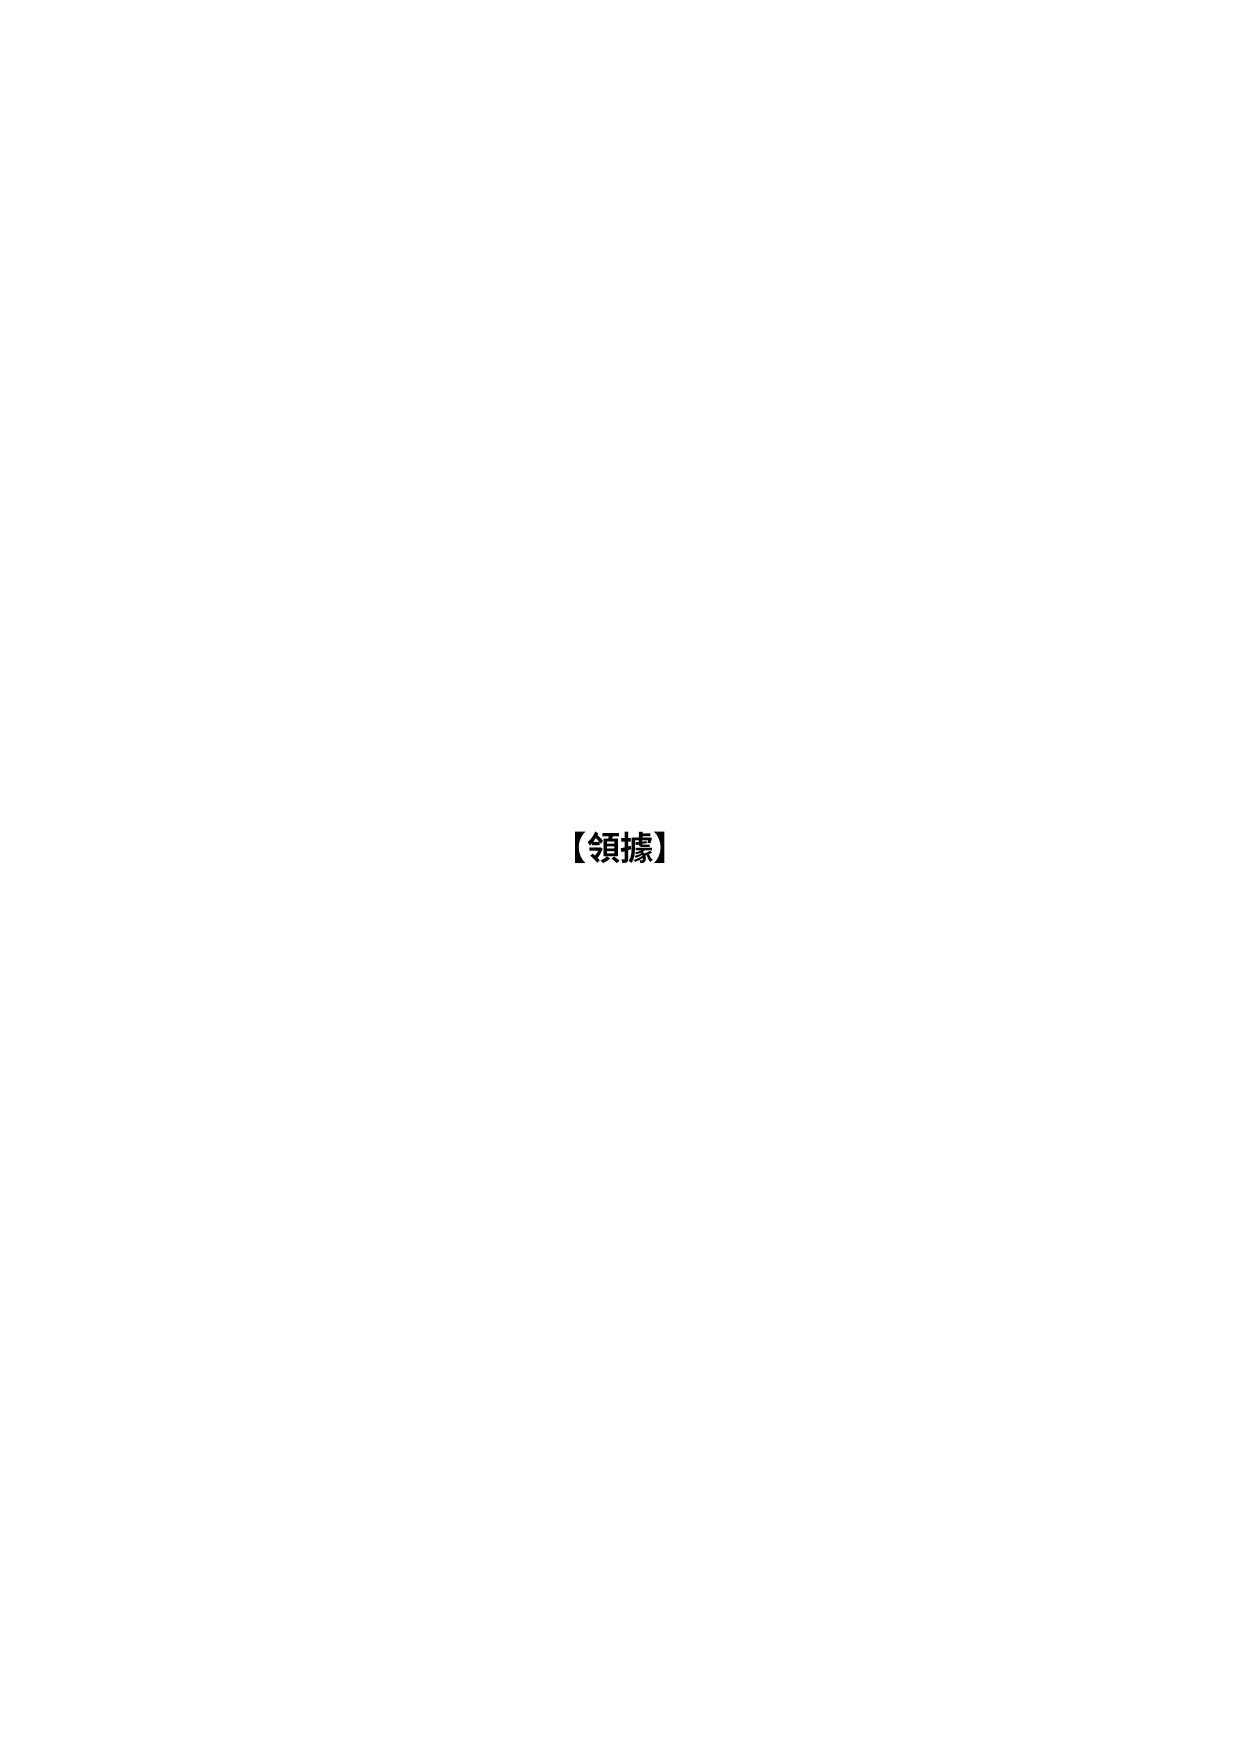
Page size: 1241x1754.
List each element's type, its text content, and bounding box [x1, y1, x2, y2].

text 【領據】 [75, 822, 1165, 870]
